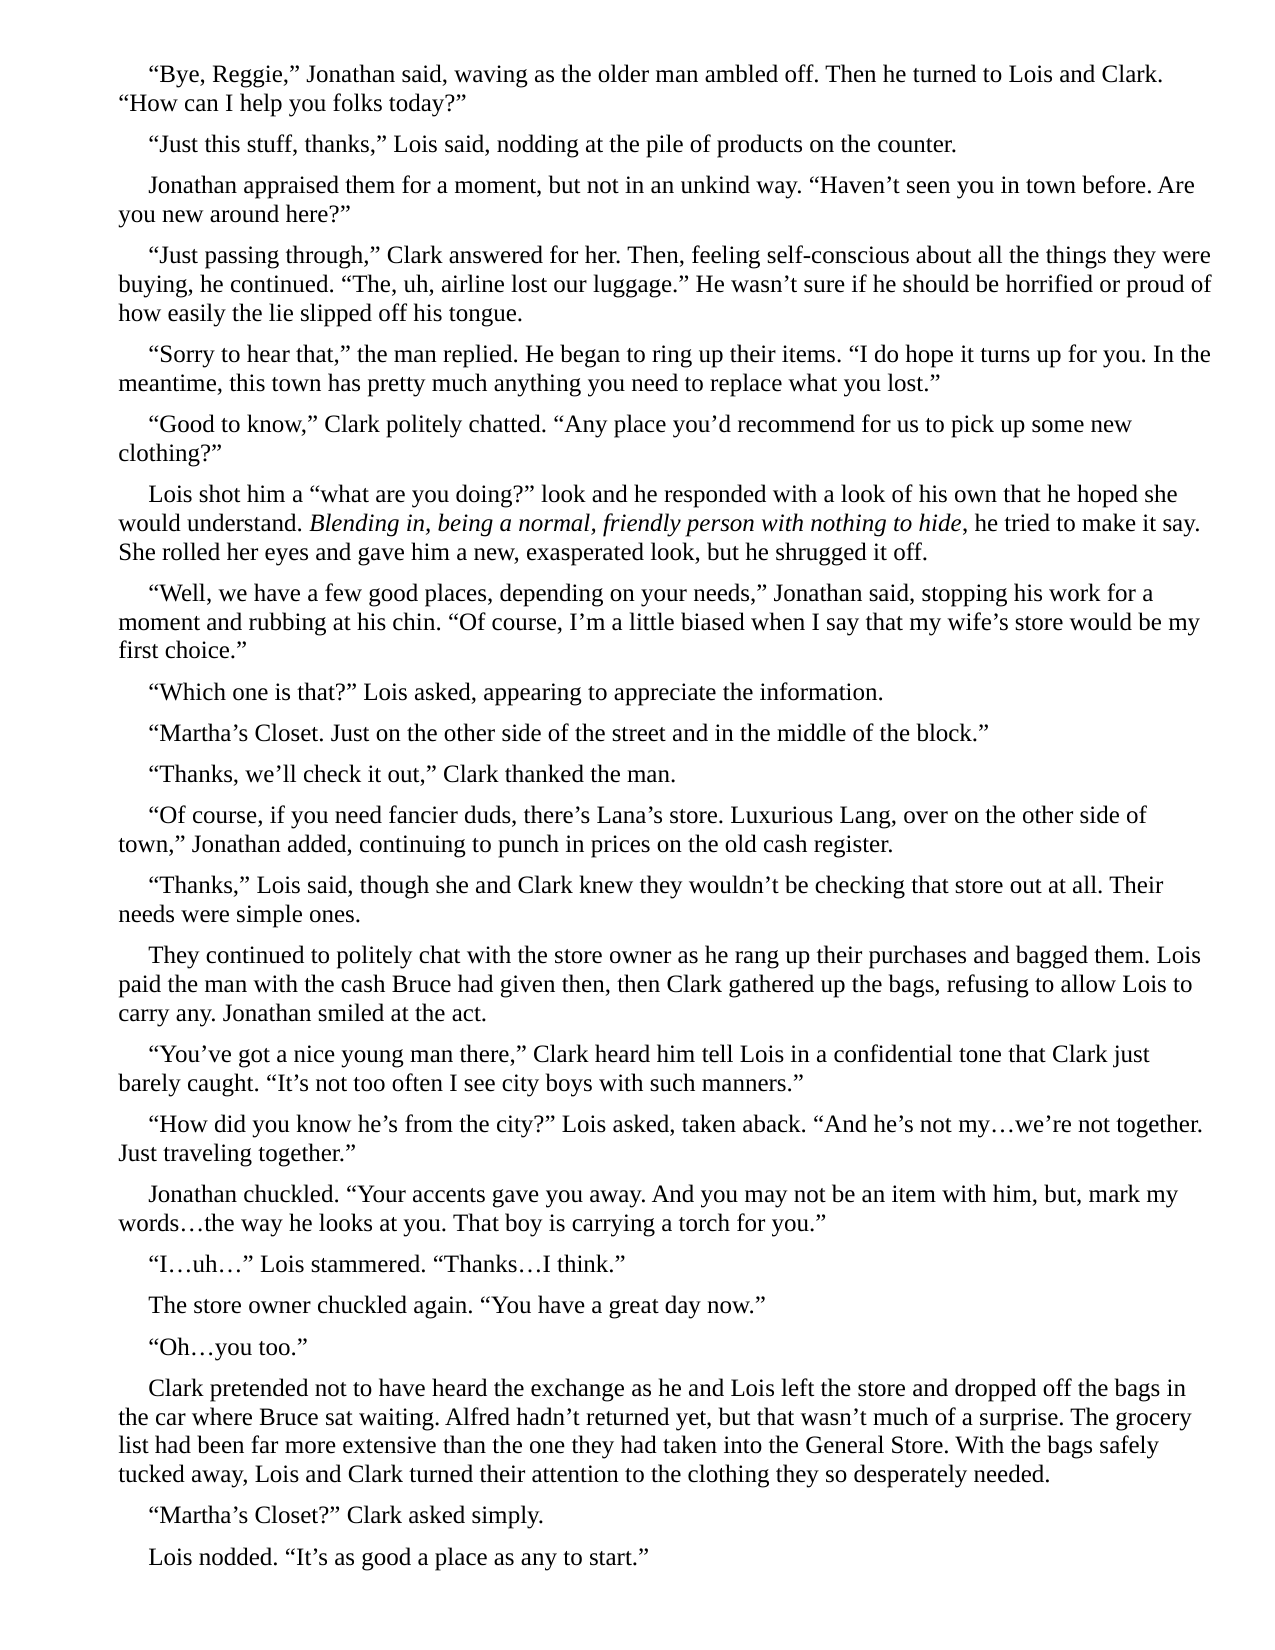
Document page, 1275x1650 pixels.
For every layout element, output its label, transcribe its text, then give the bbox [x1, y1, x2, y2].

text They continued to politely chat with the store owner as he rang up their purchases and bagged them. Lois paid the man with the cash Bruce had given then, then Clark gathered up the bags, refusing to allow Lois to carry any. Jonathan smiled at the act. [118, 940, 1216, 1027]
text “You’ve got a nice young man there,” Clark heard him tell Lois in a confidential tone that Clark just barely caught. “It’s not too often I see city boys with such manners.” [118, 1039, 1216, 1097]
text “Just passing through,” Clark answered for her. Then, feeling self-conscious about all the things they were buying, he continued. “The, uh, airline lost our luggage.” He wasn’t sure if he should be horrified or proud of how easily the lie slipped off his tongue. [118, 240, 1216, 327]
text Jonathan chuckled. “Your accents gave you away. And you may not be an item with him, but, mark my words…the way he looks at you. That boy is carrying a torch for you.” [118, 1179, 1216, 1237]
text “Which one is that?” Lois asked, appearing to appreciate the information. [118, 677, 1216, 705]
text “Sorry to hear that,” the man replied. He began to ring up their items. “I do hope it turns up for you. In the meantime, this town has pretty much anything you need to replace what you lost.” [118, 339, 1216, 397]
text “Thanks,” Lois said, though she and Clark knew they wouldn’t be checking that store out at all. Their needs were simple ones. [118, 870, 1216, 928]
text “Good to know,” Clark politely chatted. “Any place you’d recommend for us to pick up some new clothing?” [118, 409, 1216, 467]
text The store owner chuckled again. “You have a great day now.” [118, 1290, 1216, 1319]
text Jonathan appraised them for a moment, but not in an unkind way. “Haven’t seen you in town before. Are you new around here?” [118, 170, 1216, 228]
text “Well, we have a few good places, depending on your needs,” Jonathan said, stopping his work for a moment and rubbing at his chin. “Of course, I’m a little biased when I say that my wife’s store would be my first choice.” [118, 578, 1216, 664]
text “Just this stuff, thanks,” Lois said, nodding at the pile of products on the counter. [118, 129, 1216, 158]
text Clark pretended not to have heard the exchange as he and Lois left the store and dropped off the bags in the car where Bruce sat waiting. Alfred hadn’t returned yet, but that wasn’t much of a surprise. The grocery list had been far more extensive than the one they had taken into the General Store. With the bags safely tucked away, Lois and Clark turned their attention to the clothing they so desperately needed. [118, 1373, 1216, 1488]
text Lois nodded. “It’s as good a place as any to start.” [118, 1542, 1216, 1570]
text “I…uh…” Lois stammered. “Thanks…I think.” [118, 1249, 1216, 1278]
text “Bye, Reggie,” Jonathan said, waving as the older man ambled off. Then he turned to Lois and Clark. “How can I help you folks today?” [118, 59, 1216, 117]
text “Martha’s Closet. Just on the other side of the street and in the middle of the block.” [118, 718, 1216, 747]
text “Thanks, we’ll check it out,” Clark thanked the man. [118, 759, 1216, 788]
text “Of course, if you need fancier duds, there’s Lana’s store. Luxurious Lang, over on the other side of town,” Jonathan added, continuing to punch in prices on the old cash register. [118, 800, 1216, 858]
text “How did you know he’s from the city?” Lois asked, taken aback. “And he’s not my…we’re not together. Just traveling together.” [118, 1109, 1216, 1167]
text “Oh…you too.” [118, 1332, 1216, 1360]
text Lois shot him a “what are you doing?” look and he responded with a look of his own that he hoped she would understand. Blending in, being a normal, friendly person with nothing to hide, he tried to make it say. She rolled her eyes and gave him a new, exasperated look, but he shrugged it off. [118, 479, 1216, 565]
text “Martha’s Closet?” Clark asked simply. [118, 1500, 1216, 1529]
